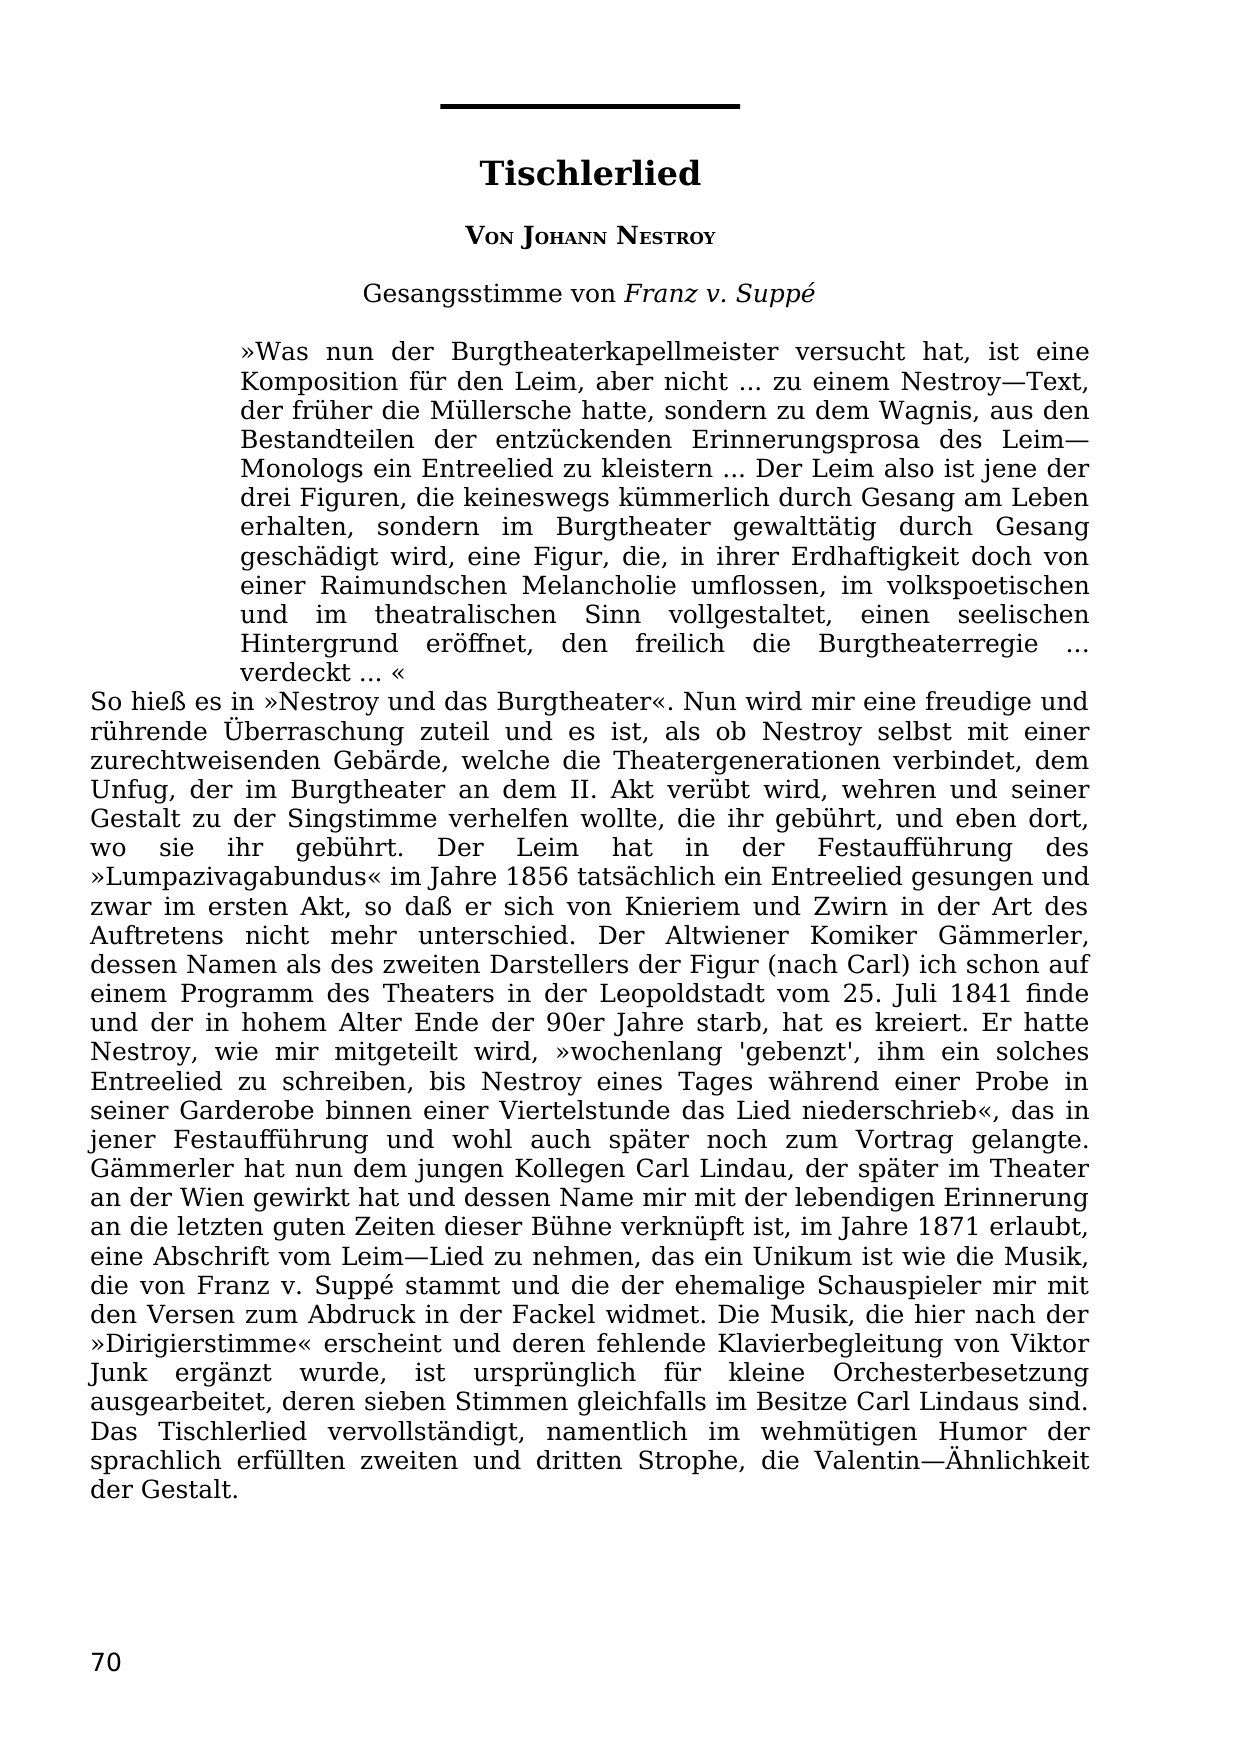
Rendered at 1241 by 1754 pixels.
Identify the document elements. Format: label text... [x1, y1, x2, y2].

text Von Johann Nestroy [90, 193, 1091, 250]
text So hieß es in »Nestroy und das Burgtheater«. Nun wird mir eine freudige und rührende Überraschung zuteil und es ist, als ob Nestroy selbst mit einer zurechtweisenden Gebärde, welche die Theatergenerationen verbindet, dem Unfug, der im Burgtheater an dem II. Akt verübt wird, wehren und seiner Gestalt zu der Singstimme verhelfen wollte, die ihr gebührt, und eben dort, wo sie ihr gebührt. Der Leim hat in der Festaufführung des »Lumpazivagabundus« im Jahre 1856 tatsächlich ein Entreelied gesungen und zwar im ersten Akt, so daß er sich von Knieriem und Zwirn in der Art des Auftretens nicht mehr unterschied. Der Altwiener Komiker Gämmerler, dessen Namen als des zweiten Darstellers der Figur (nach Carl) ich schon auf einem Programm des Theaters in der Leopoldstadt vom 25. Juli 1841 finde und der in hohem Alter Ende der 90er Jahre starb, hat es kreiert. Er hatte Nestroy, wie mir mitgeteilt wird, »wochenlang 'gebenzt', ihm ein solches Entreelied zu schreiben, bis Nestroy eines Tages während einer Probe in seiner Garderobe binnen einer Viertelstunde das Lied niederschrieb«, das in jener Festaufführung und wohl auch später noch zum Vortrag gelangte. Gämmerler hat nun dem jungen Kollegen Carl Lindau, der später im Theater an der Wien gewirkt hat und dessen Name mir mit der lebendigen Erinnerung an die letzten guten Zeiten dieser Bühne verknüpft ist, im Jahre 1871 erlaubt, eine Abschrift vom Leim—Lied zu nehmen, das ein Unikum ist wie die Musik, die von Franz v. Suppé stammt und die der ehemalige Schauspieler mir mit den Versen zum Abdruck in der Fackel widmet. Die Musik, die hier nach der »Dirigierstimme« erscheint und deren fehlende Klavierbegleitung von Viktor Junk ergänzt wurde, ist ursprünglich für kleine Orchesterbesetzung ausgearbeitet, deren sieben Stimmen gleichfalls im Besitze Carl Lindaus sind. Das Tischlerlied vervollständigt, namentlich im wehmütigen Humor der sprachlich erfüllten zweiten und dritten Strophe, die Valentin—Ähnlichkeit der Gestalt. [90, 687, 1091, 1504]
text »Was nun der Burgtheaterkapellmeister versucht hat, ist eine Komposition für den Leim, aber nicht ... zu einem Nestroy—Text, der früher die Müllersche hatte, sondern zu dem Wagnis, aus den Bestandteilen der entzückenden Erinnerungsprosa des Leim—Monologs ein Entreelied zu kleistern ... Der Leim also ist jene der drei Figuren, die keineswegs kümmerlich durch Gesang am Leben erhalten, sondern im Burgtheater gewalttätig durch Gesang geschädigt wird, eine Figur, die, in ihrer Erdhaftigkeit doch von einer Raimundschen Melancholie umflossen, im volkspoetischen und im theatralischen Sinn vollgestaltet, einen seelischen Hintergrund eröffnet, den freilich die Burgtheaterregie ... verdeckt ... « [240, 337, 1091, 687]
text Gesangsstimme von Franz v. Suppé [90, 279, 1091, 308]
picture [440, 104, 741, 109]
text Tischlerlied [90, 130, 1091, 193]
